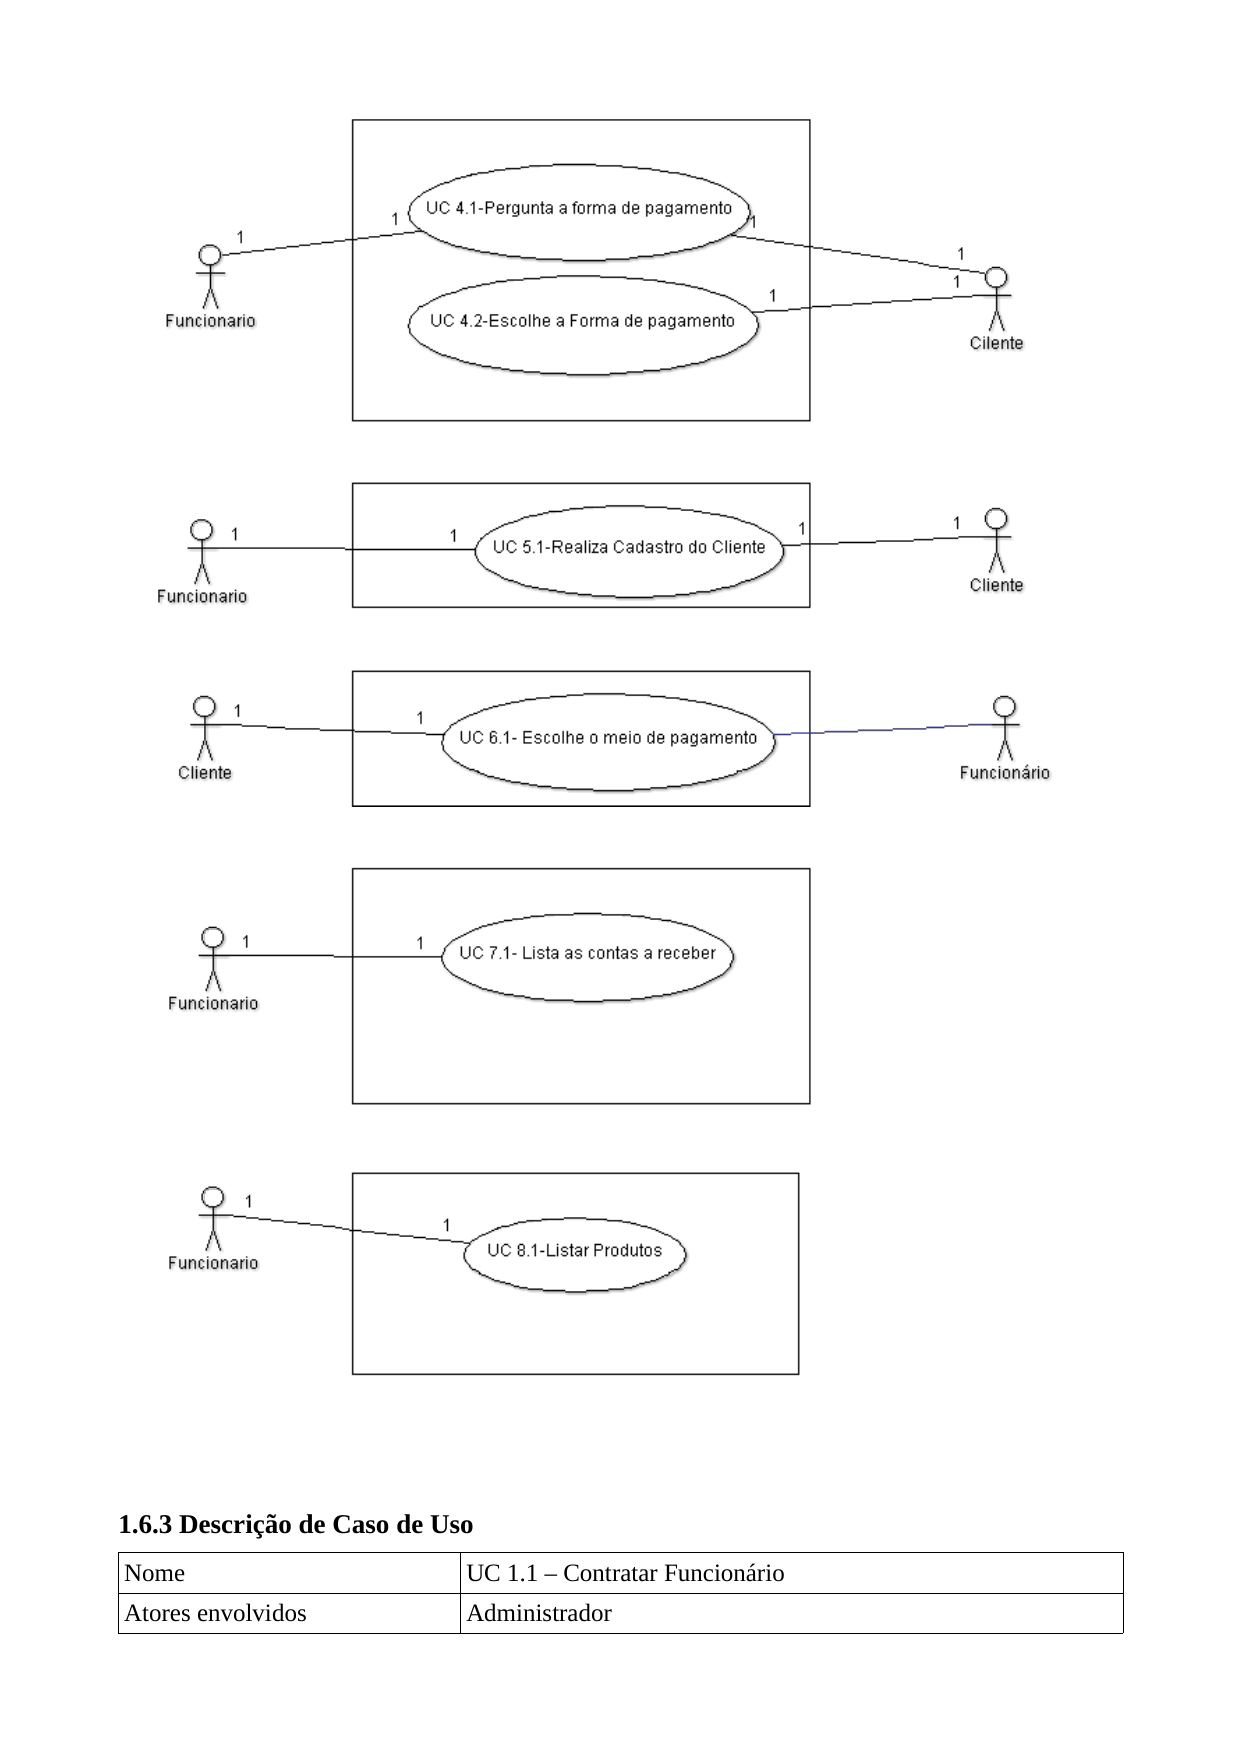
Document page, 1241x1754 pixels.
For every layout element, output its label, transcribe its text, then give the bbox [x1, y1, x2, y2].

picture [118, 1170, 1123, 1378]
picture [118, 864, 1123, 1113]
table_cell Administrador [461, 1594, 1123, 1633]
picture [118, 668, 1123, 807]
table_header UC 1.1 – Contratar Funcionário [461, 1553, 1123, 1592]
table_header Nome [119, 1553, 460, 1592]
table_cell Atores envolvidos [119, 1594, 460, 1633]
picture [118, 481, 1123, 611]
picture [118, 118, 1123, 423]
subtitle 1.6.3 Descrição de Caso de Uso [118, 1508, 1122, 1539]
